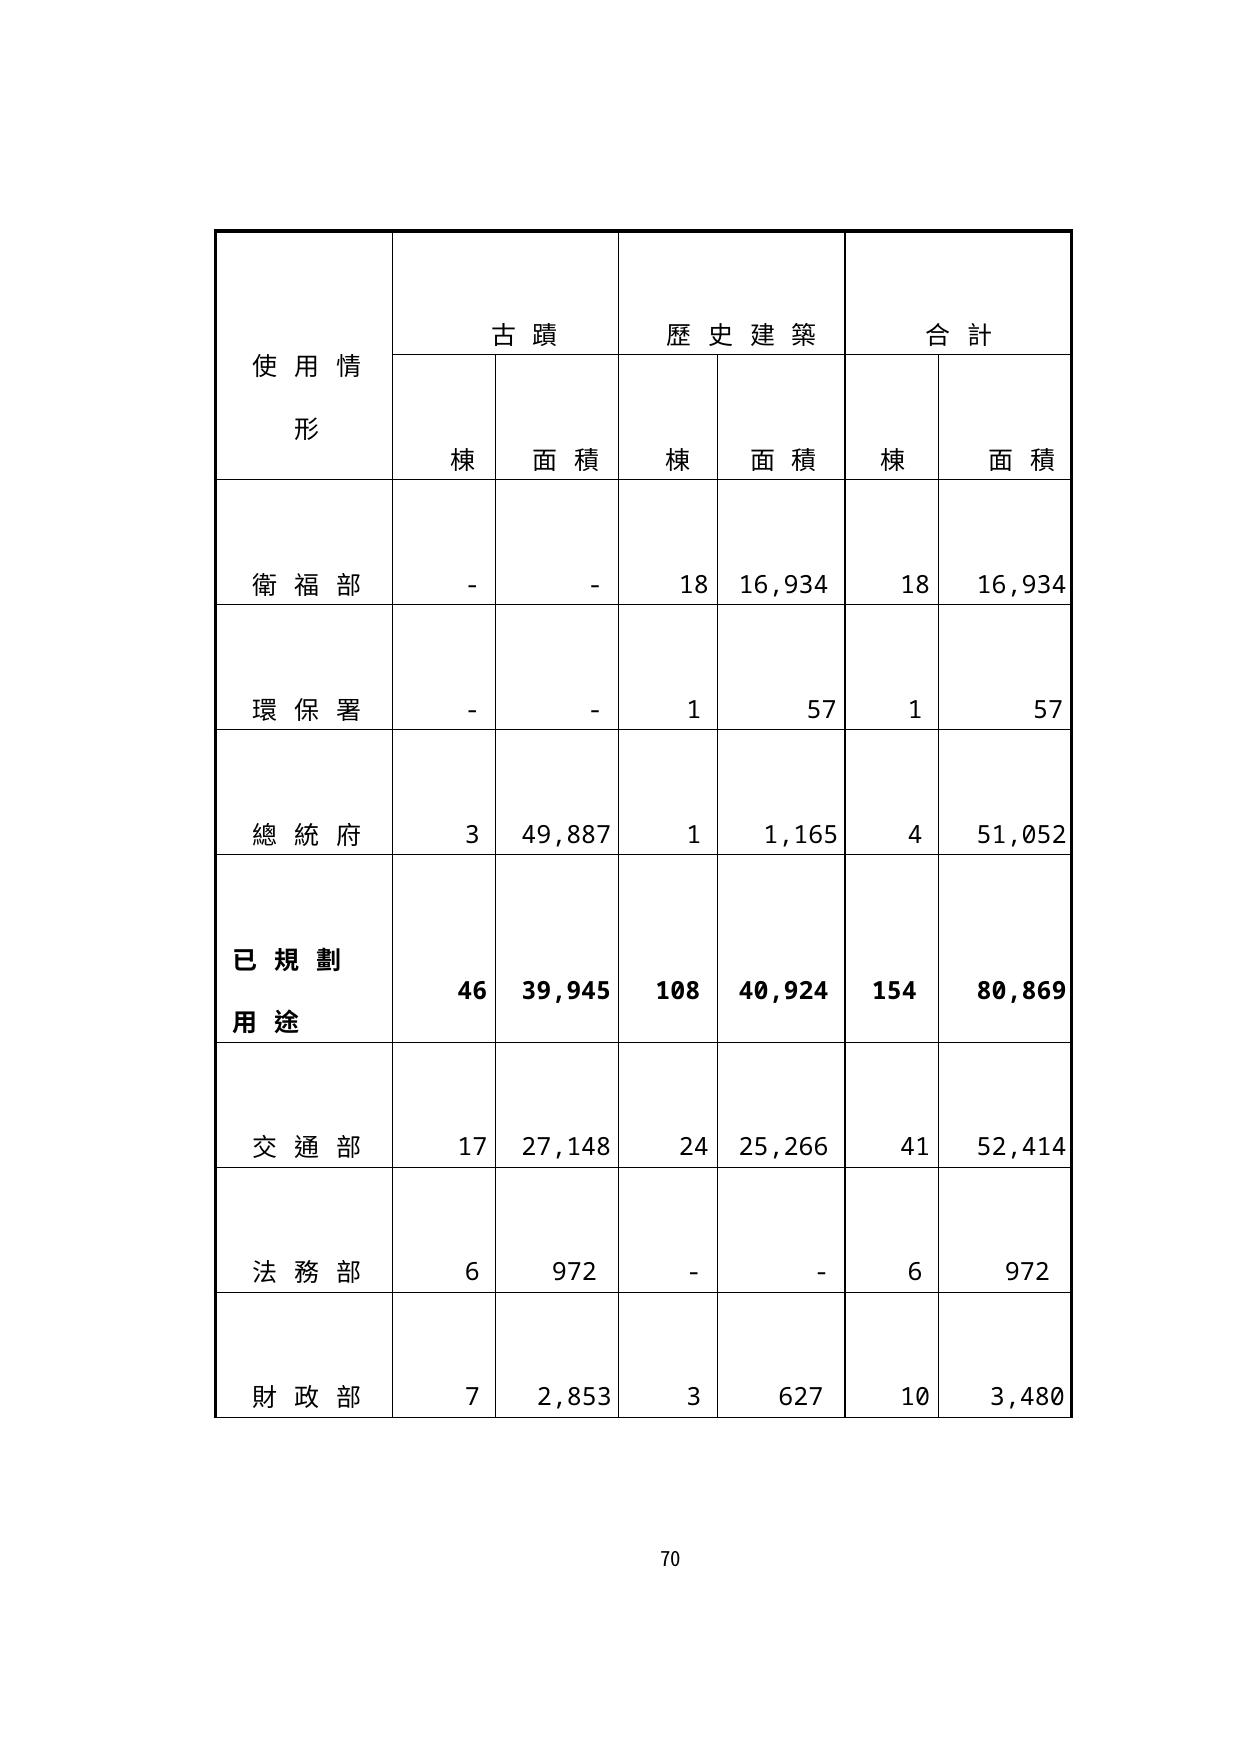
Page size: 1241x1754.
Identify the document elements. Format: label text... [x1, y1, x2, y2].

table_cell 154 [846, 855, 938, 1042]
table_cell 3 [393, 730, 495, 854]
table_cell 3 [619, 1293, 717, 1417]
table_cell - [496, 605, 618, 729]
table_cell 24 [619, 1043, 717, 1167]
table_cell 18 [846, 480, 938, 604]
table_cell - [496, 480, 618, 604]
table_cell 972 [496, 1168, 618, 1292]
table_cell 18 [619, 480, 717, 604]
table_cell 財政部 [217, 1293, 392, 1417]
table_cell 49,887 [496, 730, 618, 854]
table_cell 52,414 [939, 1043, 1070, 1167]
table_cell 1 [619, 605, 717, 729]
table_cell 627 [718, 1293, 844, 1417]
table_cell - [619, 1168, 717, 1292]
table_header 合計 [846, 233, 1070, 354]
table_cell 972 [939, 1168, 1070, 1292]
table_cell - [393, 480, 495, 604]
table_cell - [393, 605, 495, 729]
table_cell 3,480 [939, 1293, 1070, 1417]
table_cell 1 [846, 605, 938, 729]
table_cell 1 [619, 730, 717, 854]
table_cell 棟 [846, 355, 938, 479]
table_cell 7 [393, 1293, 495, 1417]
table_cell 25,266 [718, 1043, 844, 1167]
table_cell 面積 [939, 355, 1070, 479]
table_cell 面積 [718, 355, 844, 479]
table_cell 41 [846, 1043, 938, 1167]
table_cell - [718, 1168, 844, 1292]
table_header 歷史建築 [619, 233, 844, 354]
table_cell 法務部 [217, 1168, 392, 1292]
table_cell 57 [939, 605, 1070, 729]
table_cell 39,945 [496, 855, 618, 1042]
table_cell 面積 [496, 355, 618, 479]
table_cell 2,853 [496, 1293, 618, 1417]
table_cell 6 [393, 1168, 495, 1292]
table_cell 棟 [393, 355, 495, 479]
table_cell 總統府 [217, 730, 392, 854]
table_header 使用情形 [217, 233, 392, 479]
table_cell 57 [718, 605, 844, 729]
table_cell 衛福部 [217, 480, 392, 604]
table_cell 51,052 [939, 730, 1070, 854]
table_cell 108 [619, 855, 717, 1042]
table_cell 46 [393, 855, 495, 1042]
table_cell 27,148 [496, 1043, 618, 1167]
table_header 古蹟 [393, 233, 618, 354]
table_cell 4 [846, 730, 938, 854]
table_cell 交通部 [217, 1043, 392, 1167]
table_cell 1,165 [718, 730, 844, 854]
table_cell 16,934 [939, 480, 1070, 604]
table_cell 17 [393, 1043, 495, 1167]
table_cell 16,934 [718, 480, 844, 604]
table_cell 已規劃用途 [217, 855, 392, 1042]
table_cell 棟 [619, 355, 717, 479]
table_cell 40,924 [718, 855, 844, 1042]
table_cell 6 [846, 1168, 938, 1292]
table_cell 80,869 [939, 855, 1070, 1042]
table_cell 環保署 [217, 605, 392, 729]
table_cell 10 [846, 1293, 938, 1417]
